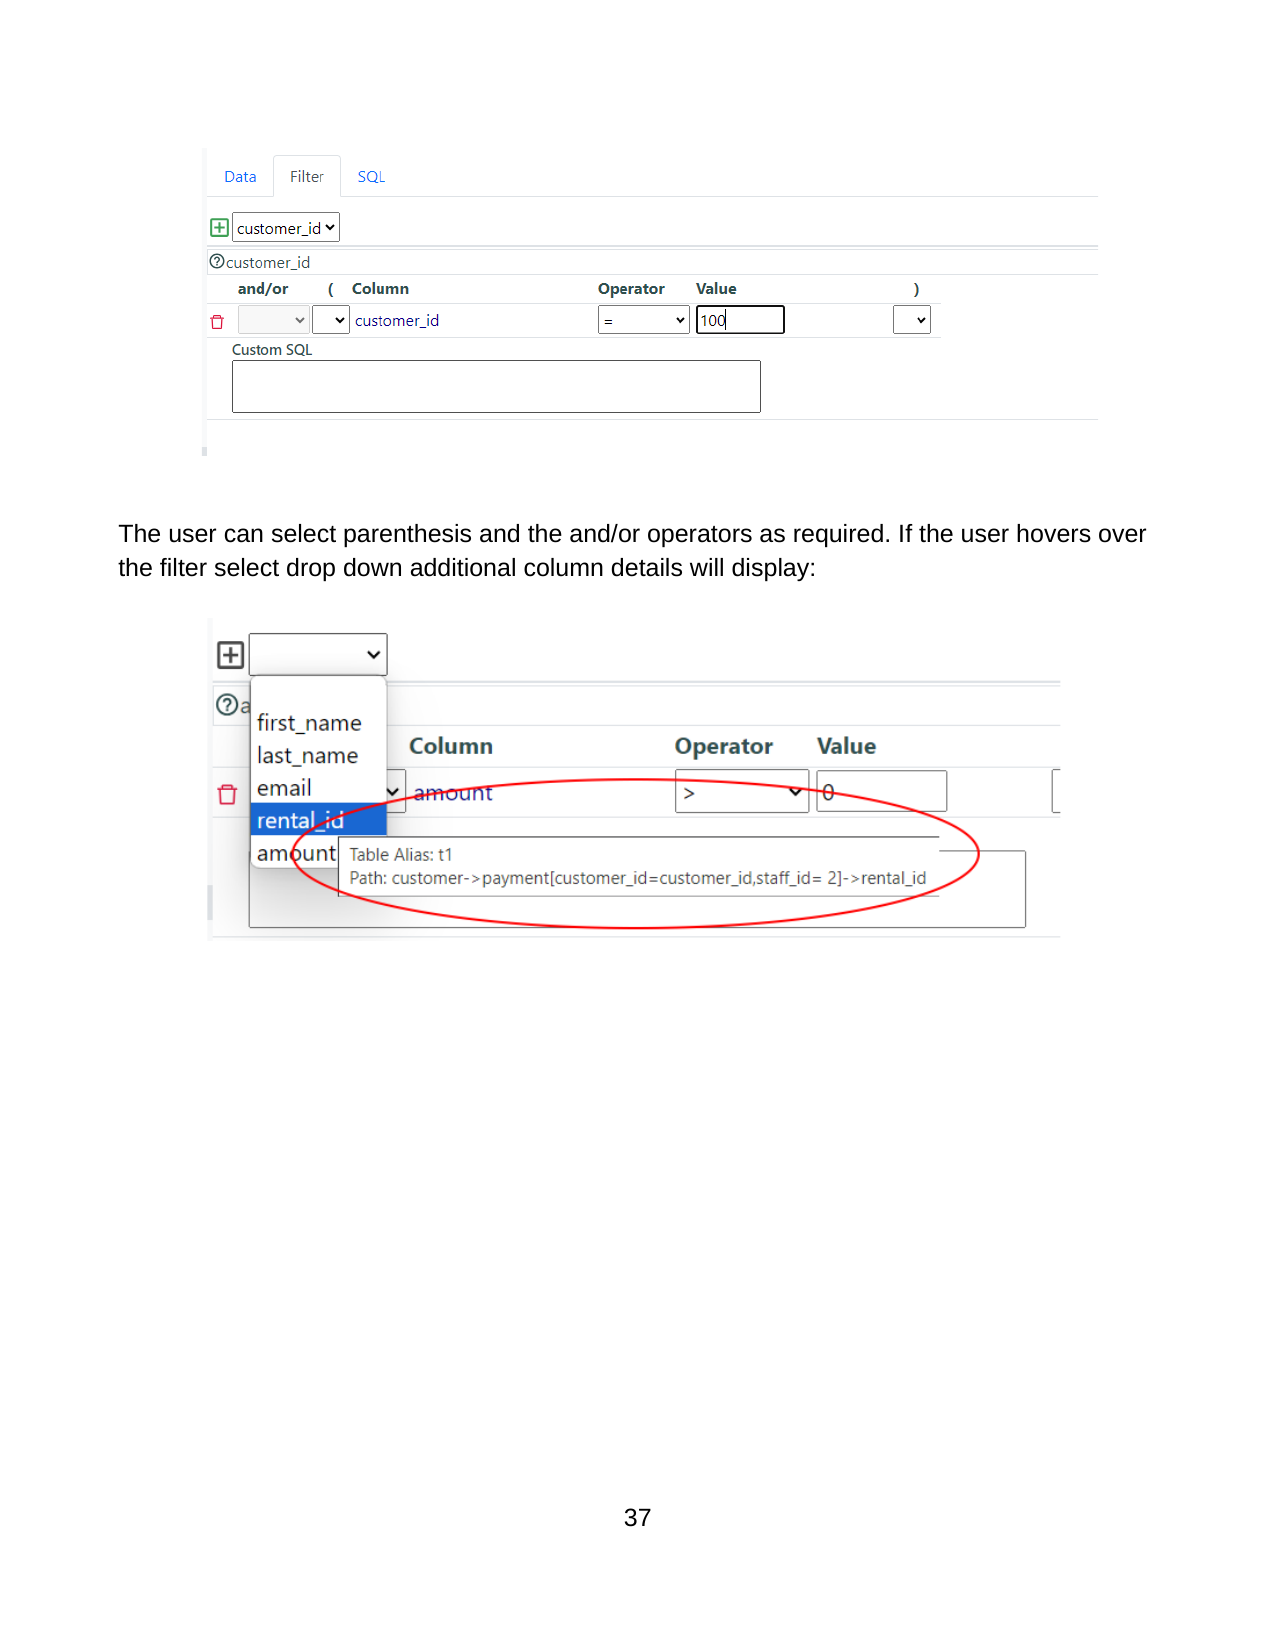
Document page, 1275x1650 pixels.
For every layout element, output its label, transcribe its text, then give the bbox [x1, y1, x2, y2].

picture [207, 618, 1061, 941]
text The user can select parenthesis and the and/or operators as required. If the user hovers over the filter select drop down additional column details will display: [118, 519, 1157, 581]
picture [201, 148, 1099, 456]
